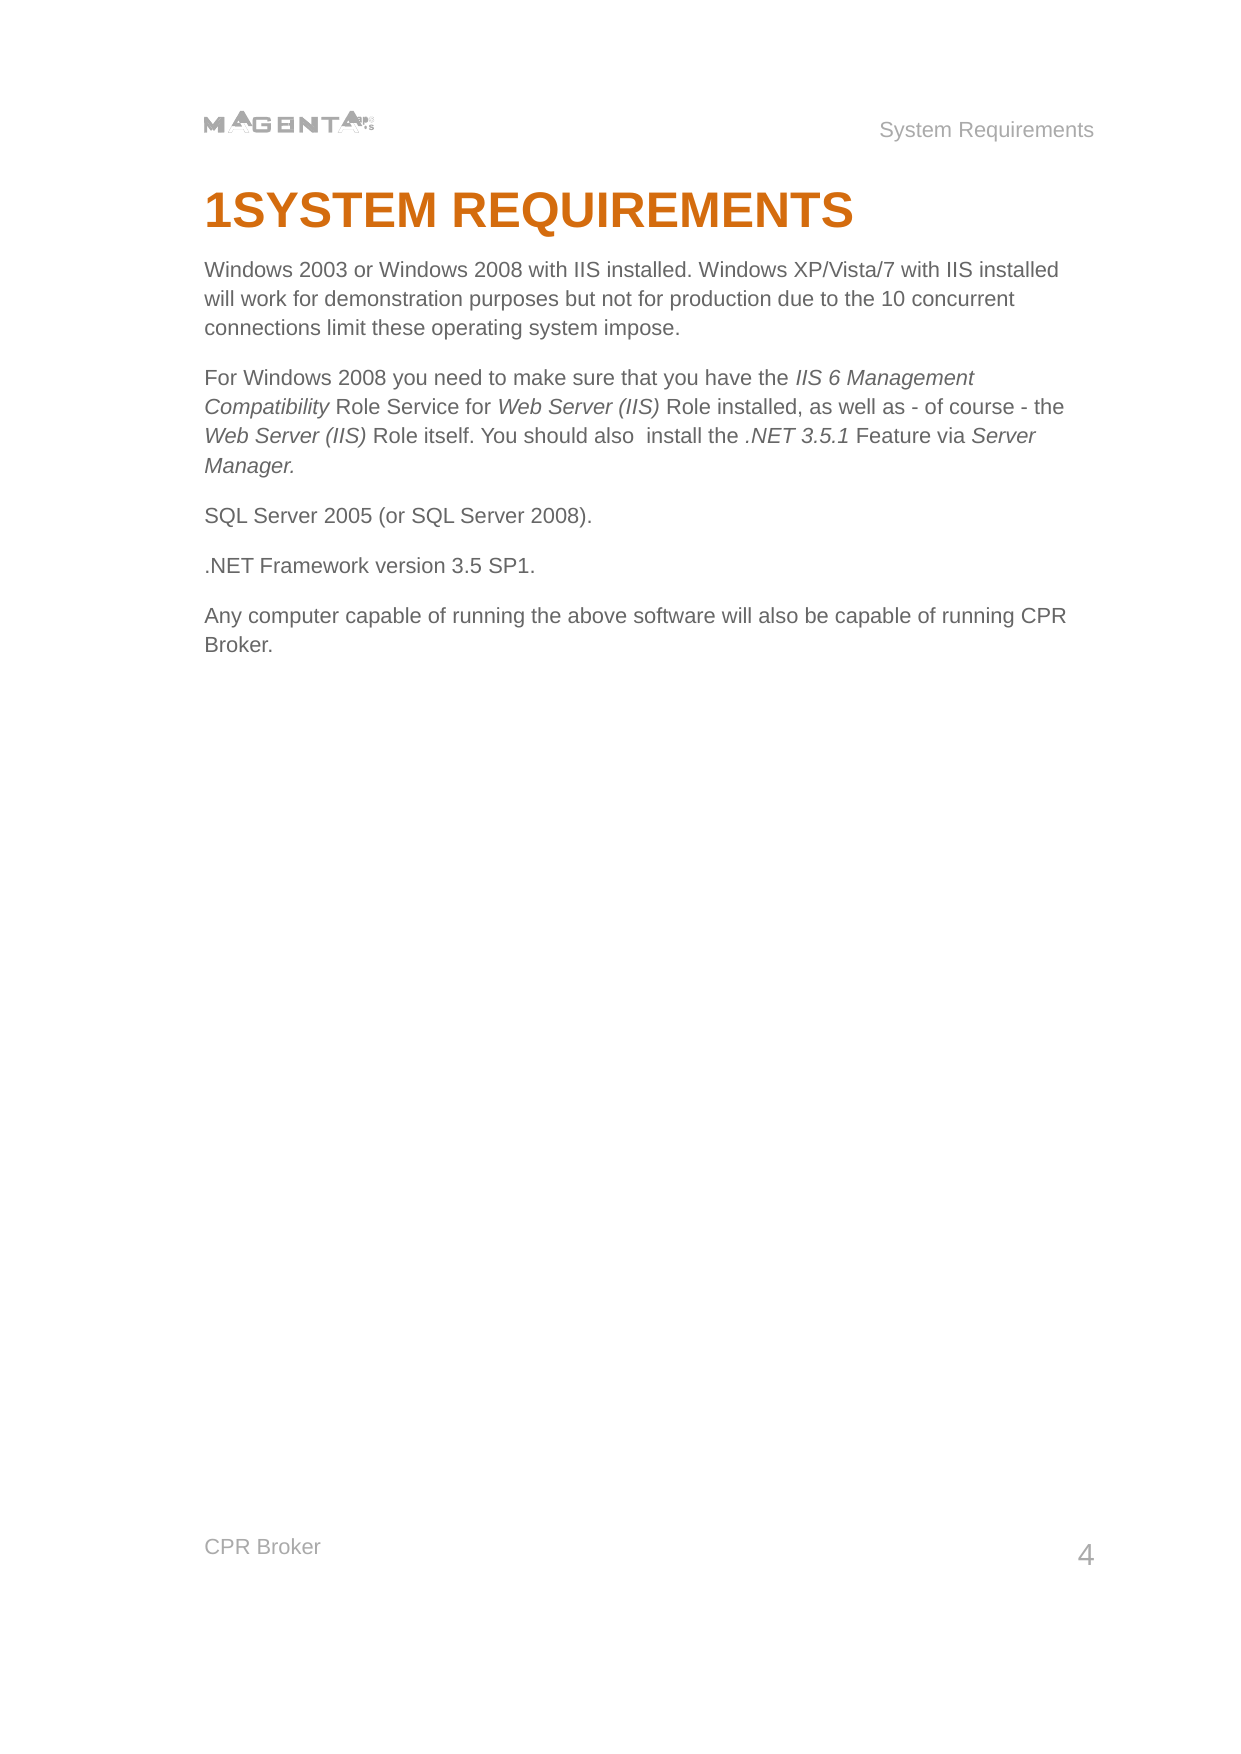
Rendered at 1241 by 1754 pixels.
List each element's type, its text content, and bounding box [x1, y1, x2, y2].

text For Windows 2008 you need to make sure that you have the IIS 6 Management Compatibility Role Service for Web Server (IIS) Role installed, as well as - of course - the Web Server (IIS) Role itself. You should also install the .NET 3.5.1 Feature via Server Manager. [204, 362, 1094, 479]
text Windows 2003 or Windows 2008 with IIS installed. Windows XP/Vista/7 with IIS installed will work for demonstration purposes but not for production due to the 10 concurrent connections limit these operating system impose. [204, 254, 1094, 341]
subtitle System Requirements [204, 181, 1094, 239]
text Any computer capable of running the above software will also be capable of running CPR Broker. [204, 600, 1094, 658]
text SQL Server 2005 (or SQL Server 2008). [204, 500, 1094, 529]
text .NET Framework version 3.5 SP1. [204, 550, 1094, 579]
